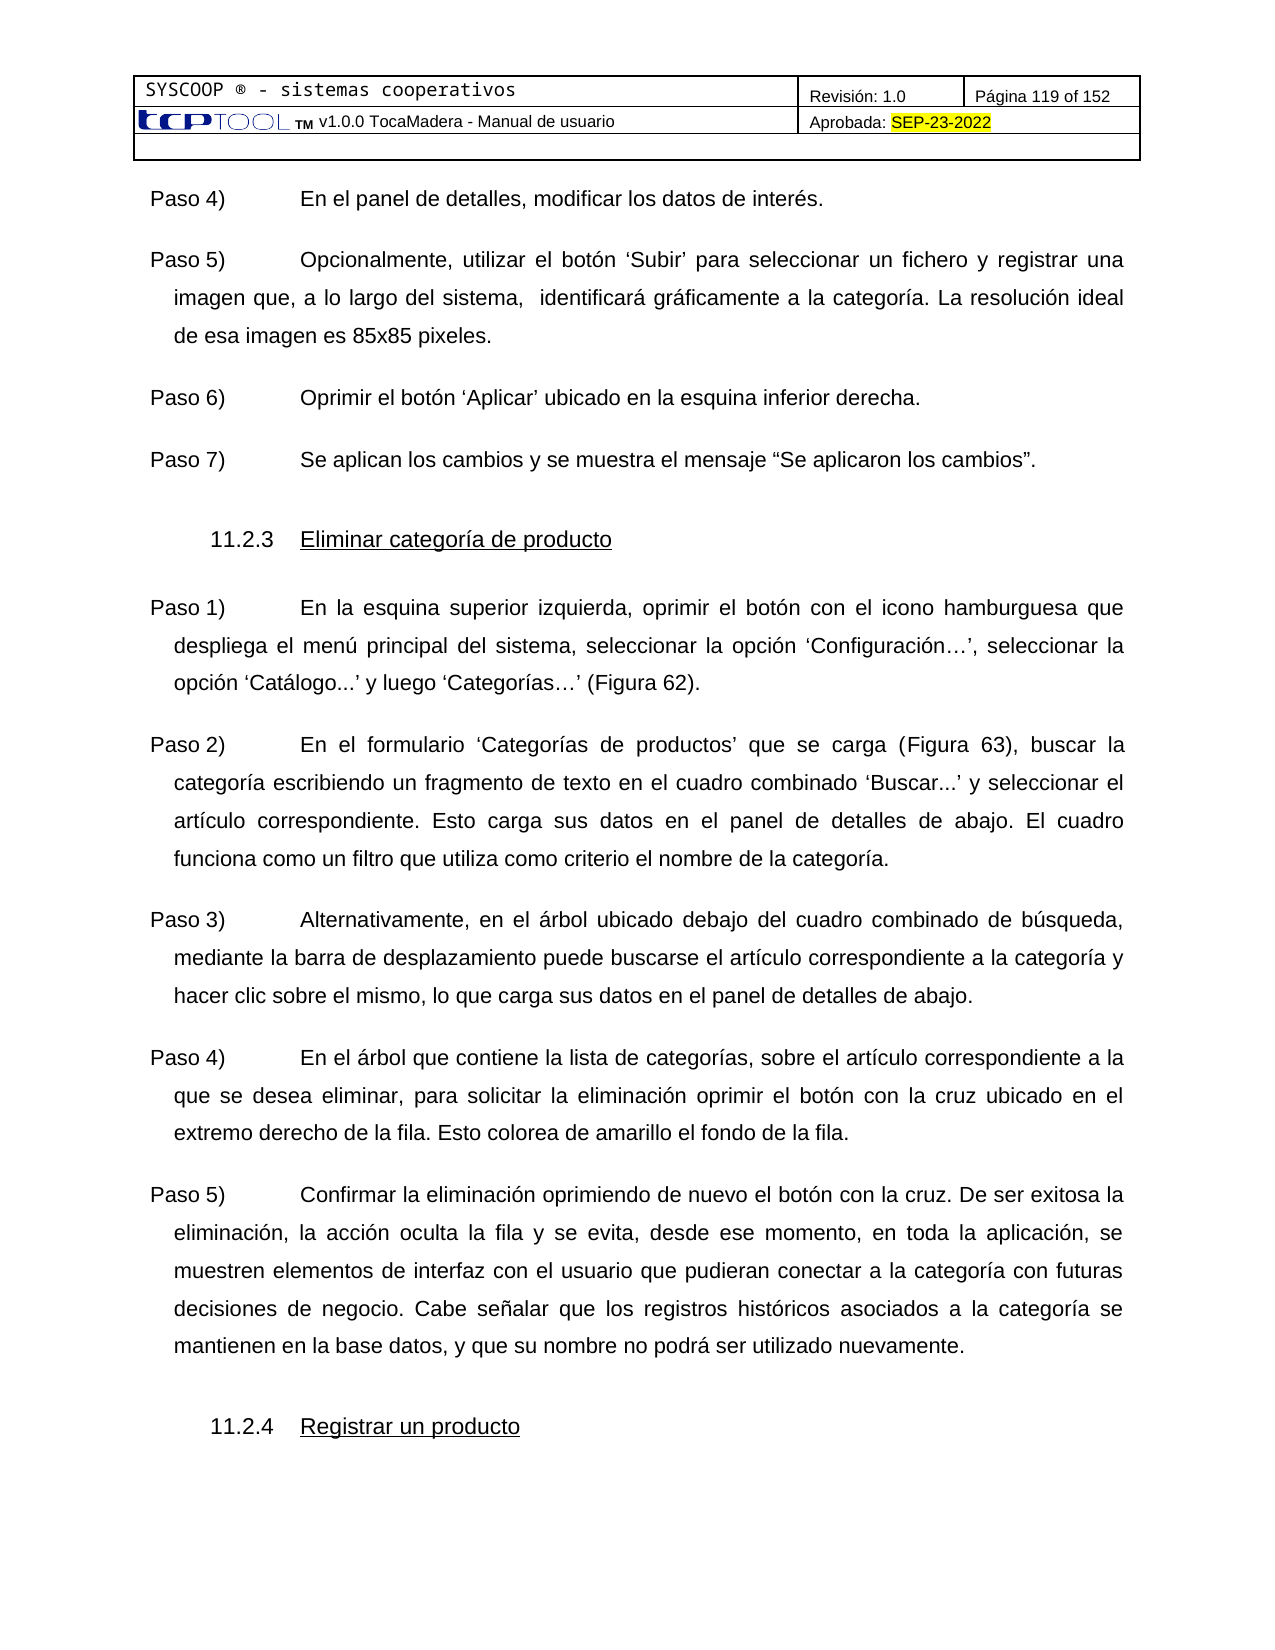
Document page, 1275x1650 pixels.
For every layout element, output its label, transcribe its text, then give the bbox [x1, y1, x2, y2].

list Confirmar la eliminación oprimiendo de nuevo el botón con la cruz. De ser exitosa la eliminación, la acción oculta la fila y se evita, desde ese momento, en toda la aplicación, se muestren elementos de interfaz con el usuario que pudieran conectar a la categoría con futuras decisiones de negocio. Cabe señalar que los registros históricos asociados a la categoría se mantienen en la base datos, y que su nombre no podrá ser utilizado nuevamente. [150, 1182, 1125, 1358]
list Opcionalmente, utilizar el botón ‘Subir’ para seleccionar un fichero y registrar una imagen que, a lo largo del sistema, identificará gráficamente a la categoría. La resolución ideal de esa imagen es 85x85 pixeles. [150, 247, 1125, 348]
list En el árbol que contiene la lista de categorías, sobre el artículo correspondiente a la que se desea eliminar, para solicitar la eliminación oprimir el botón con la cruz ubicado en el extremo derecho de la fila. Esto colorea de amarillo el fondo de la fila. [150, 1045, 1125, 1146]
subtitle Eliminar categoría de producto [210, 526, 1125, 553]
picture [138, 110, 290, 130]
list En la esquina superior izquierda, oprimir el botón con el icono hamburguesa que despliega el menú principal del sistema, seleccionar la opción ‘Configuración…’, seleccionar la opción ‘Catálogo...’ y luego ‘Categorías…’ (Figura 62). [150, 595, 1125, 696]
list Alternativamente, en el árbol ubicado debajo del cuadro combinado de búsqueda, mediante la barra de desplazamiento puede buscarse el artículo correspondiente a la categoría y hacer clic sobre el mismo, lo que carga sus datos en el panel de detalles de abajo. [150, 907, 1125, 1008]
subtitle Registrar un producto [210, 1413, 1125, 1439]
list Oprimir el botón ‘Aplicar’ ubicado en la esquina inferior derecha. [150, 385, 1125, 410]
list En el formulario ‘Categorías de productos’ que se carga (Figura 63), buscar la categoría escribiendo un fragmento de texto en el cuadro combinado ‘Buscar...’ y seleccionar el artículo correspondiente. Esto carga sus datos en el panel de detalles de abajo. El cuadro funciona como un filtro que utiliza como criterio el nombre de la categoría. [150, 732, 1125, 871]
list Se aplican los cambios y se muestra el mensaje “Se aplicaron los cambios”. [150, 447, 1125, 472]
list En el panel de detalles, modificar los datos de interés. [150, 186, 1125, 211]
